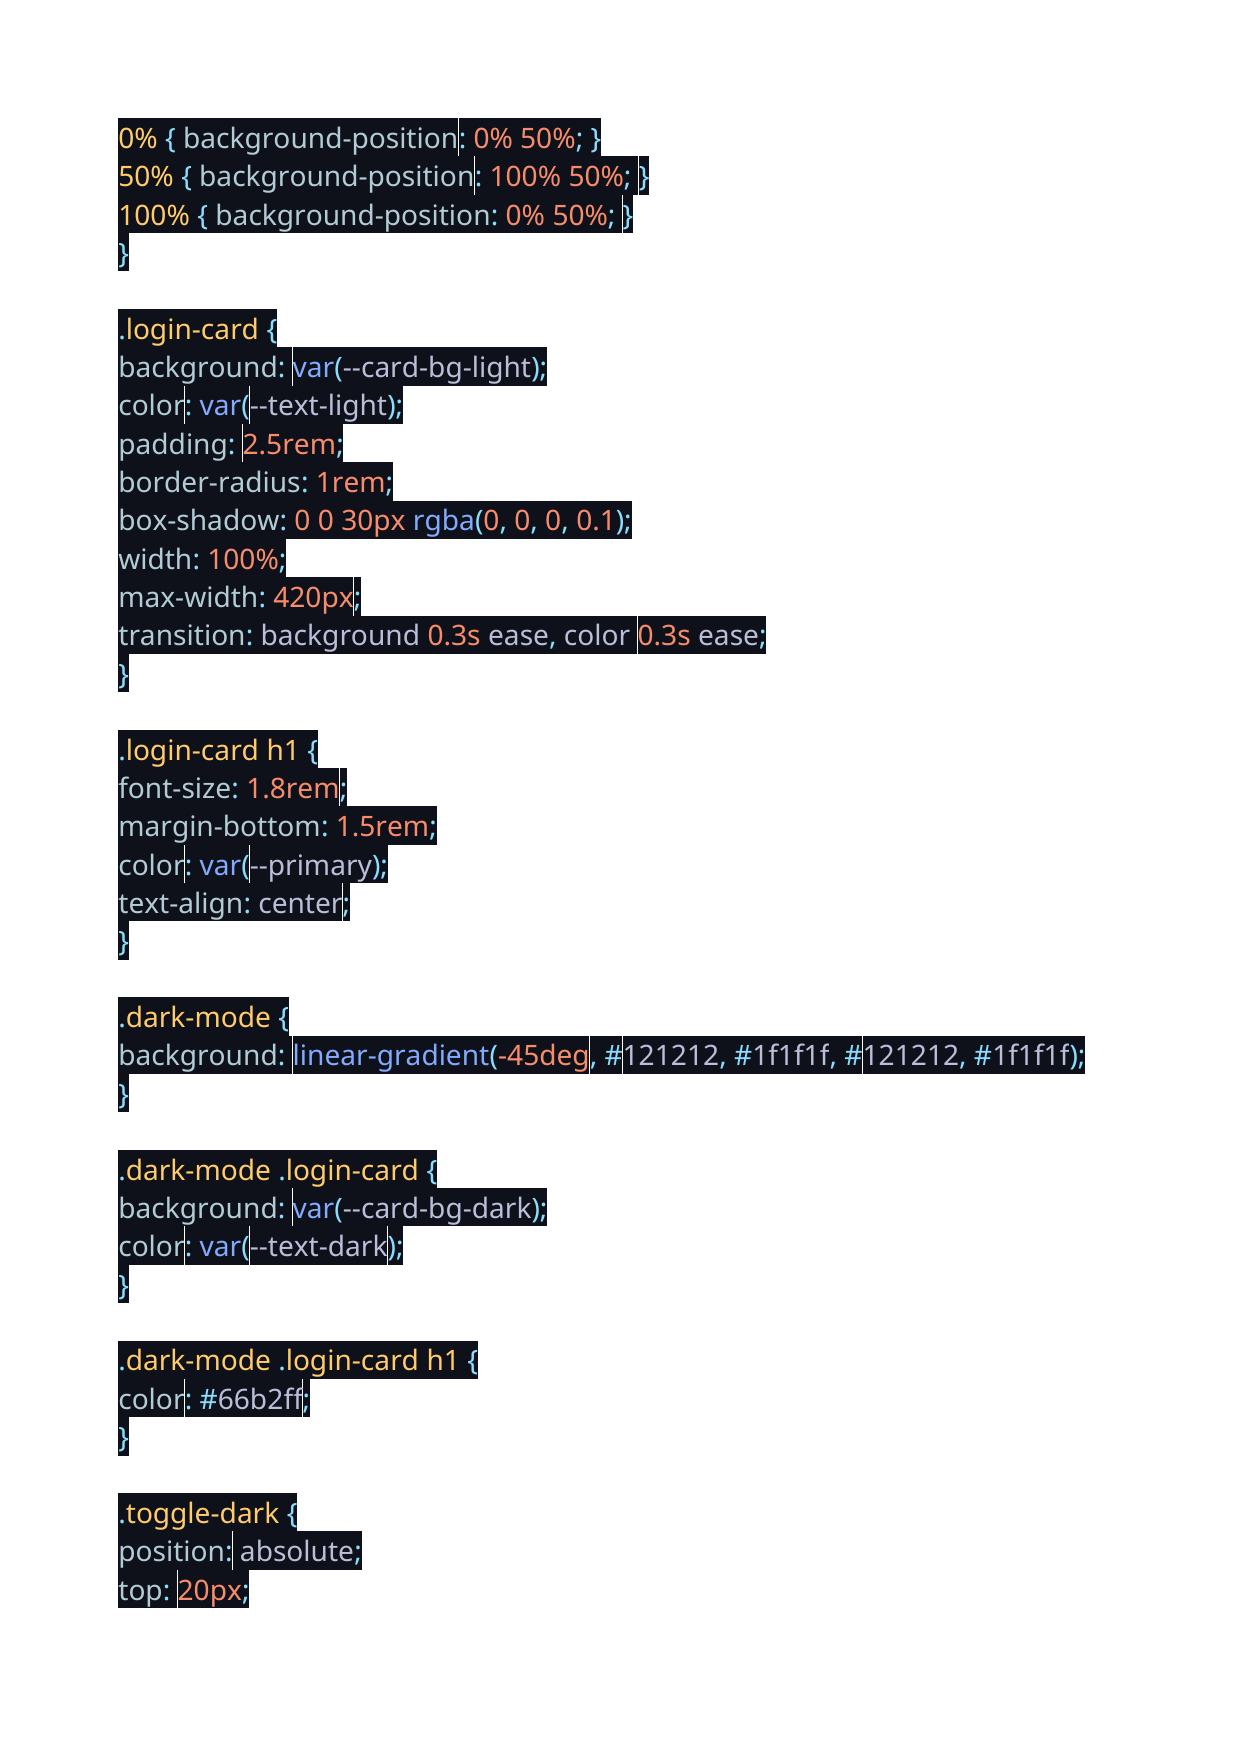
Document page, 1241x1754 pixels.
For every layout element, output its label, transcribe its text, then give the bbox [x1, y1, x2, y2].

text .login-card { [118, 309, 1122, 347]
text color: var(--text-light); [118, 386, 1122, 424]
text text-align: center; [118, 883, 1122, 921]
text } [118, 1265, 1122, 1303]
text } [118, 233, 1122, 271]
text font-size: 1.8rem; [118, 768, 1122, 806]
text 50% { background-position: 100% 50%; } [118, 156, 1122, 195]
text width: 100%; [118, 539, 1122, 577]
text background: var(--card-bg-light); [118, 347, 1122, 386]
text } [118, 1417, 1122, 1456]
text box-shadow: 0 0 30px rgba(0, 0, 0, 0.1); [118, 501, 1122, 539]
text .dark-mode .login-card { [118, 1150, 1122, 1188]
text top: 20px; [118, 1570, 1122, 1608]
text max-width: 420px; [118, 577, 1122, 616]
text color: var(--text-dark); [118, 1226, 1122, 1265]
text color: var(--primary); [118, 845, 1122, 883]
text margin-bottom: 1.5rem; [118, 806, 1122, 845]
text } [118, 1074, 1122, 1112]
text position: absolute; [118, 1531, 1122, 1570]
text .toggle-dark { [118, 1493, 1122, 1531]
text background: var(--card-bg-dark); [118, 1188, 1122, 1226]
text } [118, 921, 1122, 960]
text transition: background 0.3s ease, color 0.3s ease; [118, 616, 1122, 654]
text color: #66b2ff; [118, 1379, 1122, 1417]
text } [118, 654, 1122, 692]
text 100% { background-position: 0% 50%; } [118, 195, 1122, 233]
text .dark-mode .login-card h1 { [118, 1341, 1122, 1379]
text 0% { background-position: 0% 50%; } [118, 118, 1122, 156]
text .dark-mode { [118, 997, 1122, 1036]
text padding: 2.5rem; [118, 424, 1122, 462]
text border-radius: 1rem; [118, 462, 1122, 501]
text .login-card h1 { [118, 730, 1122, 768]
text background: linear-gradient(-45deg, #121212, #1f1f1f, #121212, #1f1f1f); [118, 1036, 1122, 1074]
